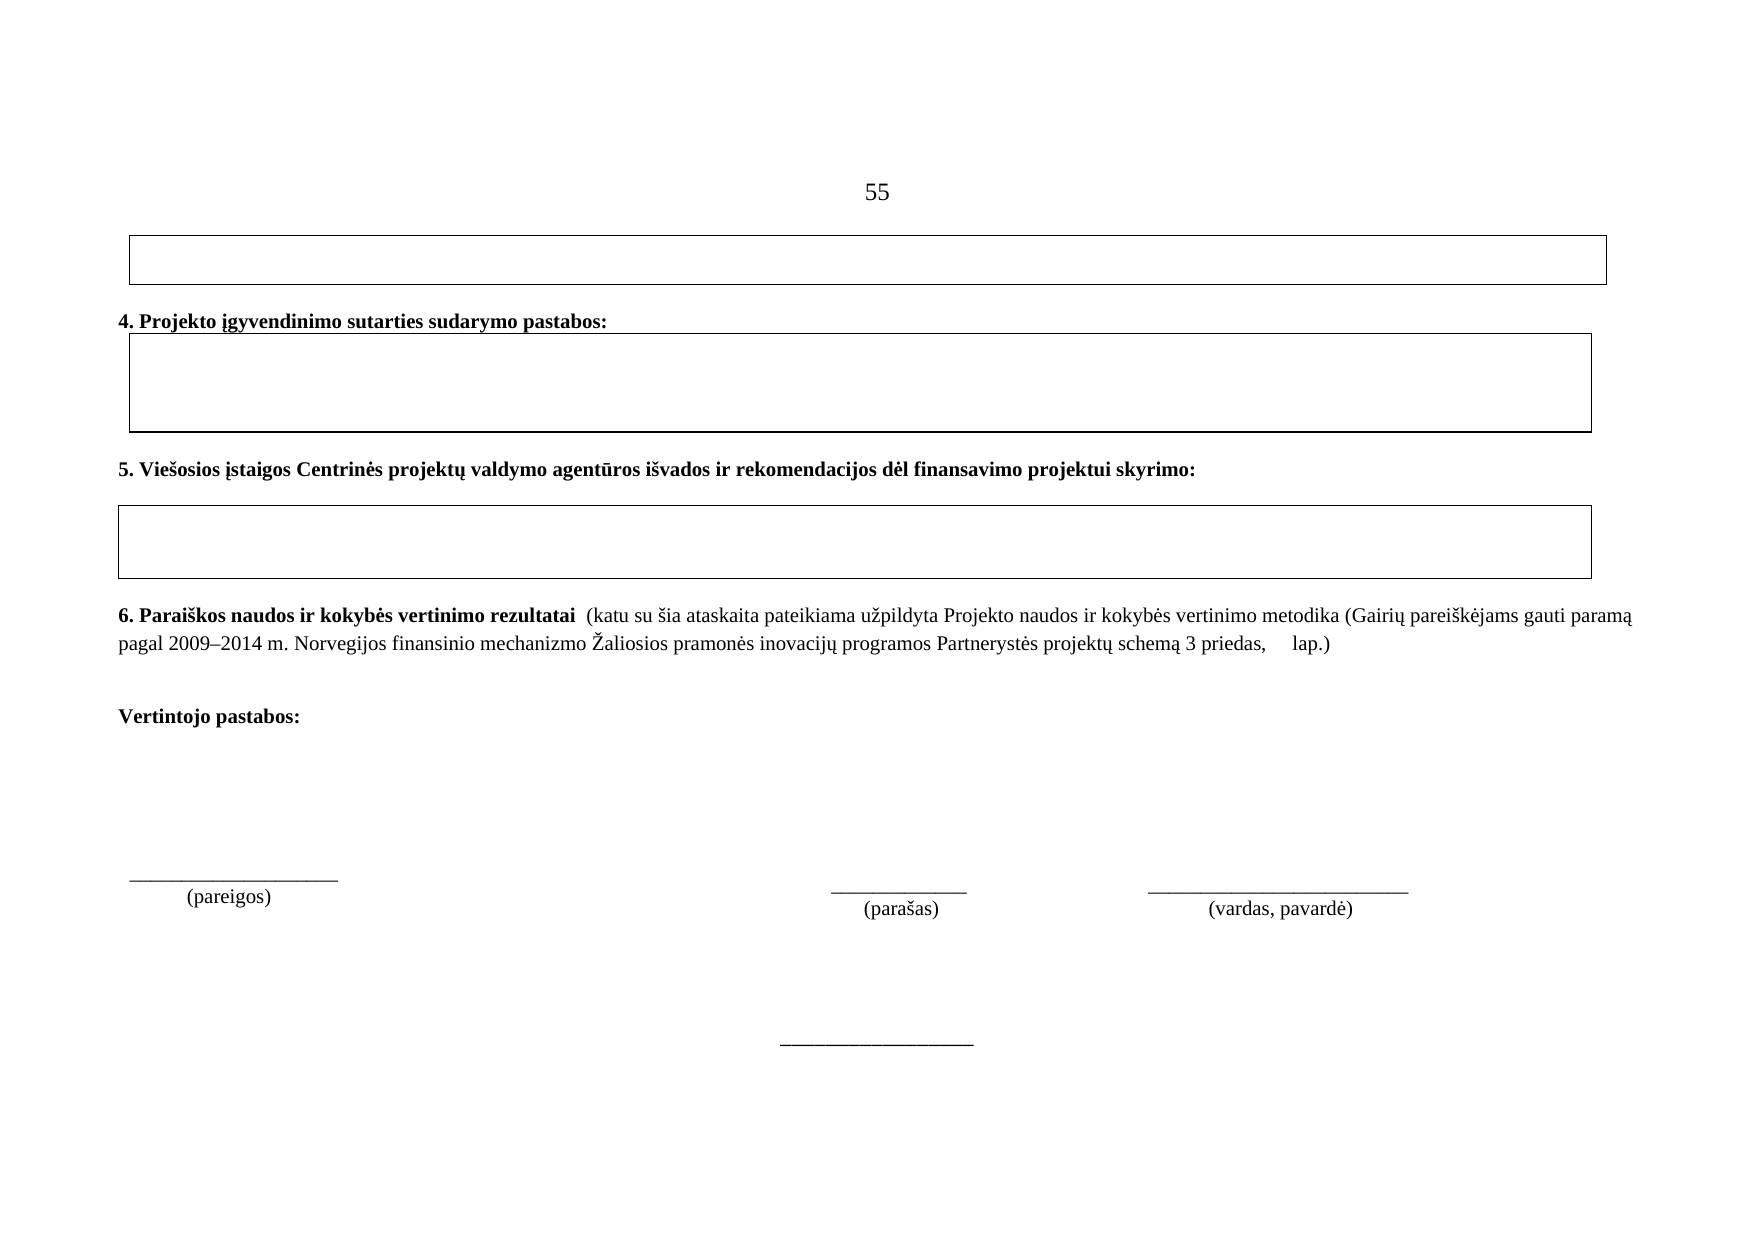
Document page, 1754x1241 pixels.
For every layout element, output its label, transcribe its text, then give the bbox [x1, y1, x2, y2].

table_header [130, 334, 1591, 431]
table_header [130, 236, 1606, 284]
table_header _____________ (parašas) [750, 848, 1053, 920]
text _________________ [118, 1021, 1636, 1049]
table_header _________________________ (vardas, pavardė) [1053, 848, 1508, 920]
text 5. Viešosios įstaigos Centrinės projektų valdymo agentūros išvados ir rekomendacijos dėl finansavimo projektui skyrimo: [118, 456, 1745, 481]
text 6. Paraiškos naudos ir kokybės vertinimo rezultatai (katu su šia ataskaita pateikiama užpildyta Projekto naudos ir kokybės vertinimo metodika (Gairių pareiškėjams gauti paramą pagal 2009–2014 m. Norvegijos finansinio mechanizmo Žaliosios pramonės inovacijų programos Partnerystės projektų schemą 3 priedas, lap.) [118, 603, 1639, 654]
table_header [119, 506, 1591, 578]
text Vertintojo pastabos: [118, 704, 1745, 728]
text 4. Projekto įgyvendinimo sutarties sudarymo pastabos: [118, 309, 1745, 333]
table_header ____________________ (pareigos) [118, 848, 749, 920]
